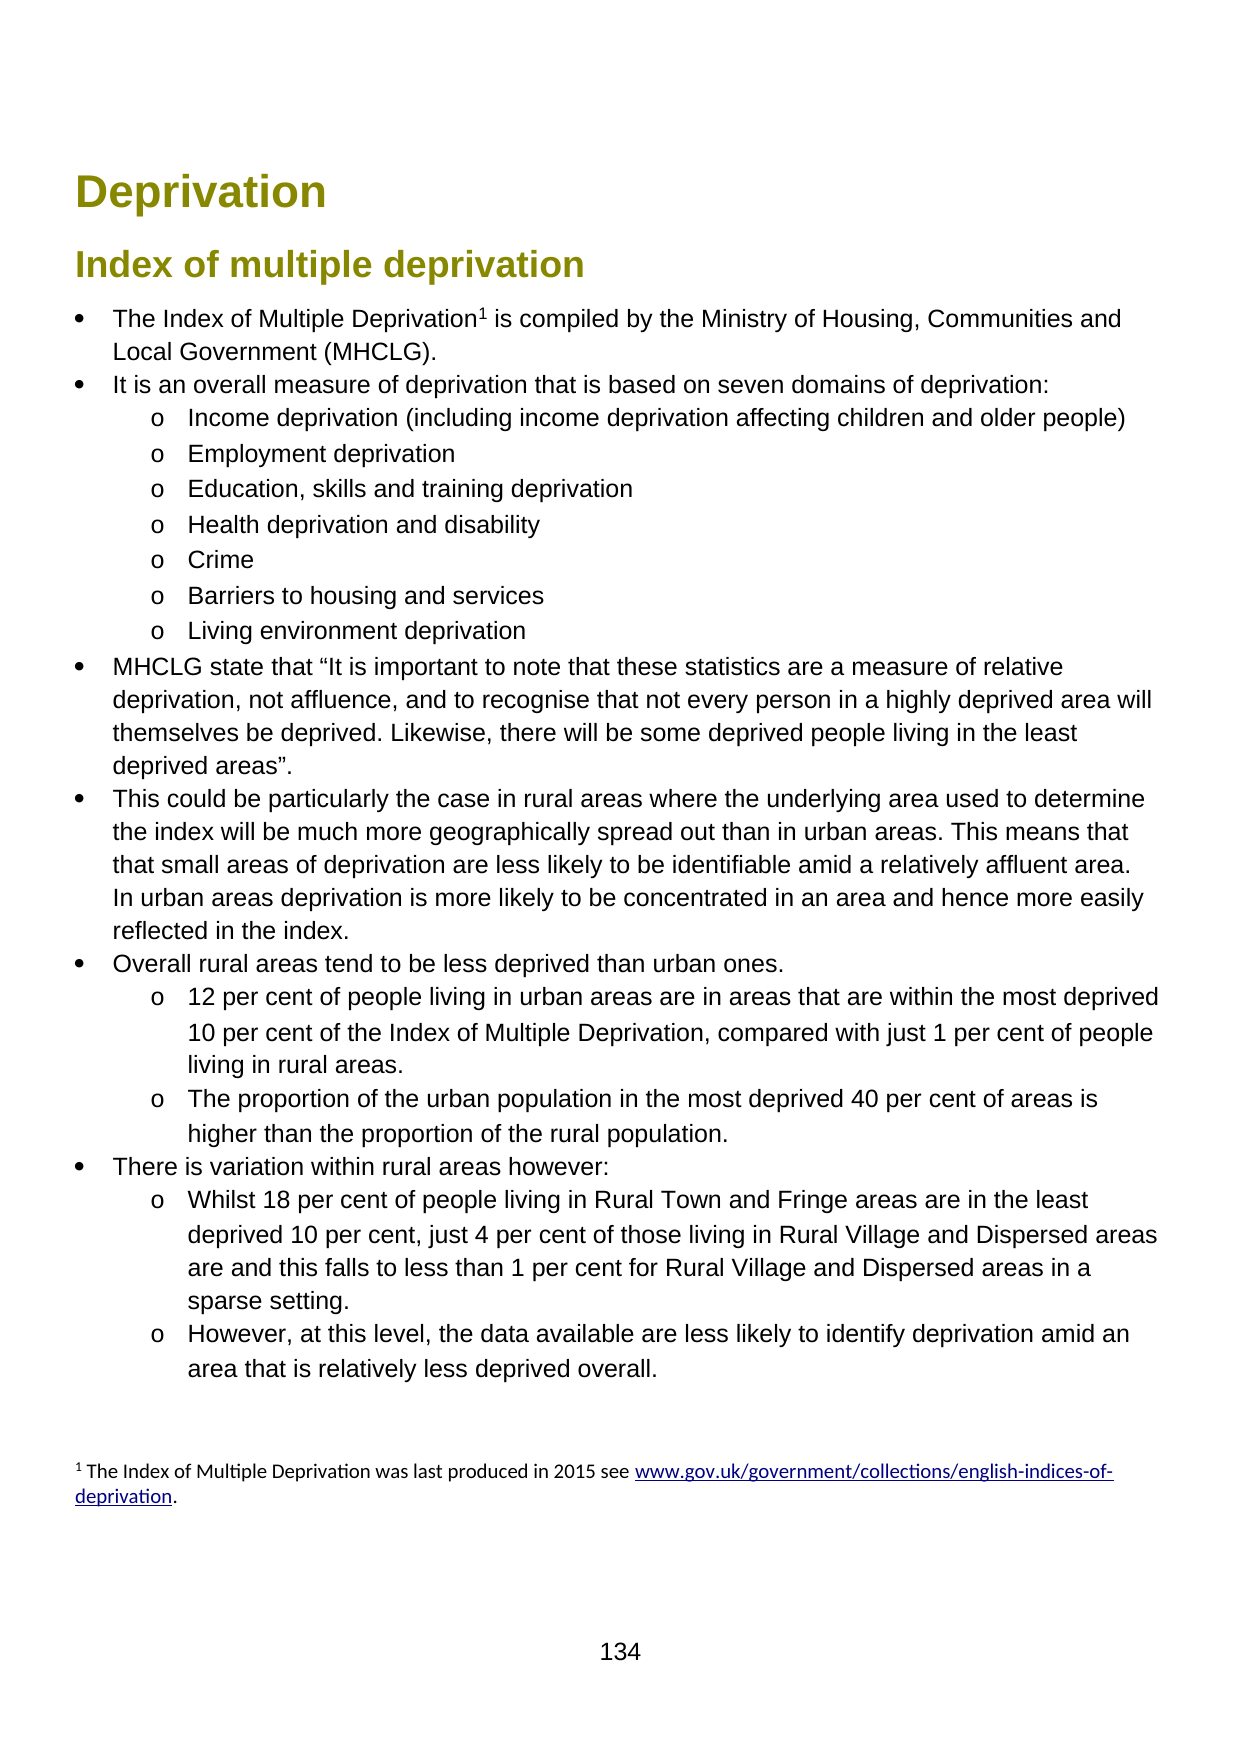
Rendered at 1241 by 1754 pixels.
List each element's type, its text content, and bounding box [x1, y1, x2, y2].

list There is variation within rural areas however: [75, 1152, 1165, 1181]
list Education, skills and training deprivation [150, 474, 1165, 505]
list It is an overall measure of deprivation that is based on seven domains of deprivation: [75, 370, 1165, 399]
list However, at this level, the data available are less likely to identify deprivation amid an area that is relatively less deprived overall. [150, 1319, 1165, 1383]
list Health deprivation and disability [150, 510, 1165, 541]
subtitle Deprivation [75, 164, 1165, 217]
list Employment deprivation [150, 439, 1165, 469]
list Overall rural areas tend to be less deprived than urban ones. [75, 949, 1165, 978]
list This could be particularly the case in rural areas where the underlying area used to determine the index will be much more geographically spread out than in urban areas. This means that that small areas of deprivation are less likely to be identifiable amid a relatively affluent area. In urban areas deprivation is more likely to be concentrated in an area and hence more easily reflected in the index. [75, 784, 1165, 945]
list Living environment deprivation [150, 616, 1165, 647]
list The Index of Multiple Deprivation1 is compiled by the Ministry of Housing, Communities and Local Government (MHCLG). [75, 304, 1165, 366]
text 1 The Index of Multiple Deprivation was last produced in 2015 see www.gov.uk/government/collections/english-indices-of-deprivation. [75, 1458, 1165, 1509]
text Index of multiple deprivation [75, 242, 1165, 285]
list Crime [150, 545, 1165, 576]
list 12 per cent of people living in urban areas are in areas that are within the most deprived 10 per cent of the Index of Multiple Deprivation, compared with just 1 per cent of people living in rural areas. [150, 982, 1165, 1079]
list Whilst 18 per cent of people living in Rural Town and Fringe areas are in the least deprived 10 per cent, just 4 per cent of those living in Rural Village and Dispersed areas are and this falls to less than 1 per cent for Rural Village and Dispersed areas in a sparse setting. [150, 1185, 1165, 1315]
list MHCLG state that “It is important to note that these statistics are a measure of relative deprivation, not affluence, and to recognise that not every person in a highly deprived area will themselves be deprived. Likewise, there will be some deprived people living in the least deprived areas”. [75, 652, 1165, 780]
list The proportion of the urban population in the most deprived 40 per cent of areas is higher than the proportion of the rural population. [150, 1083, 1165, 1147]
list Income deprivation (including income deprivation affecting children and older people) [150, 403, 1165, 434]
list Barriers to housing and services [150, 581, 1165, 612]
